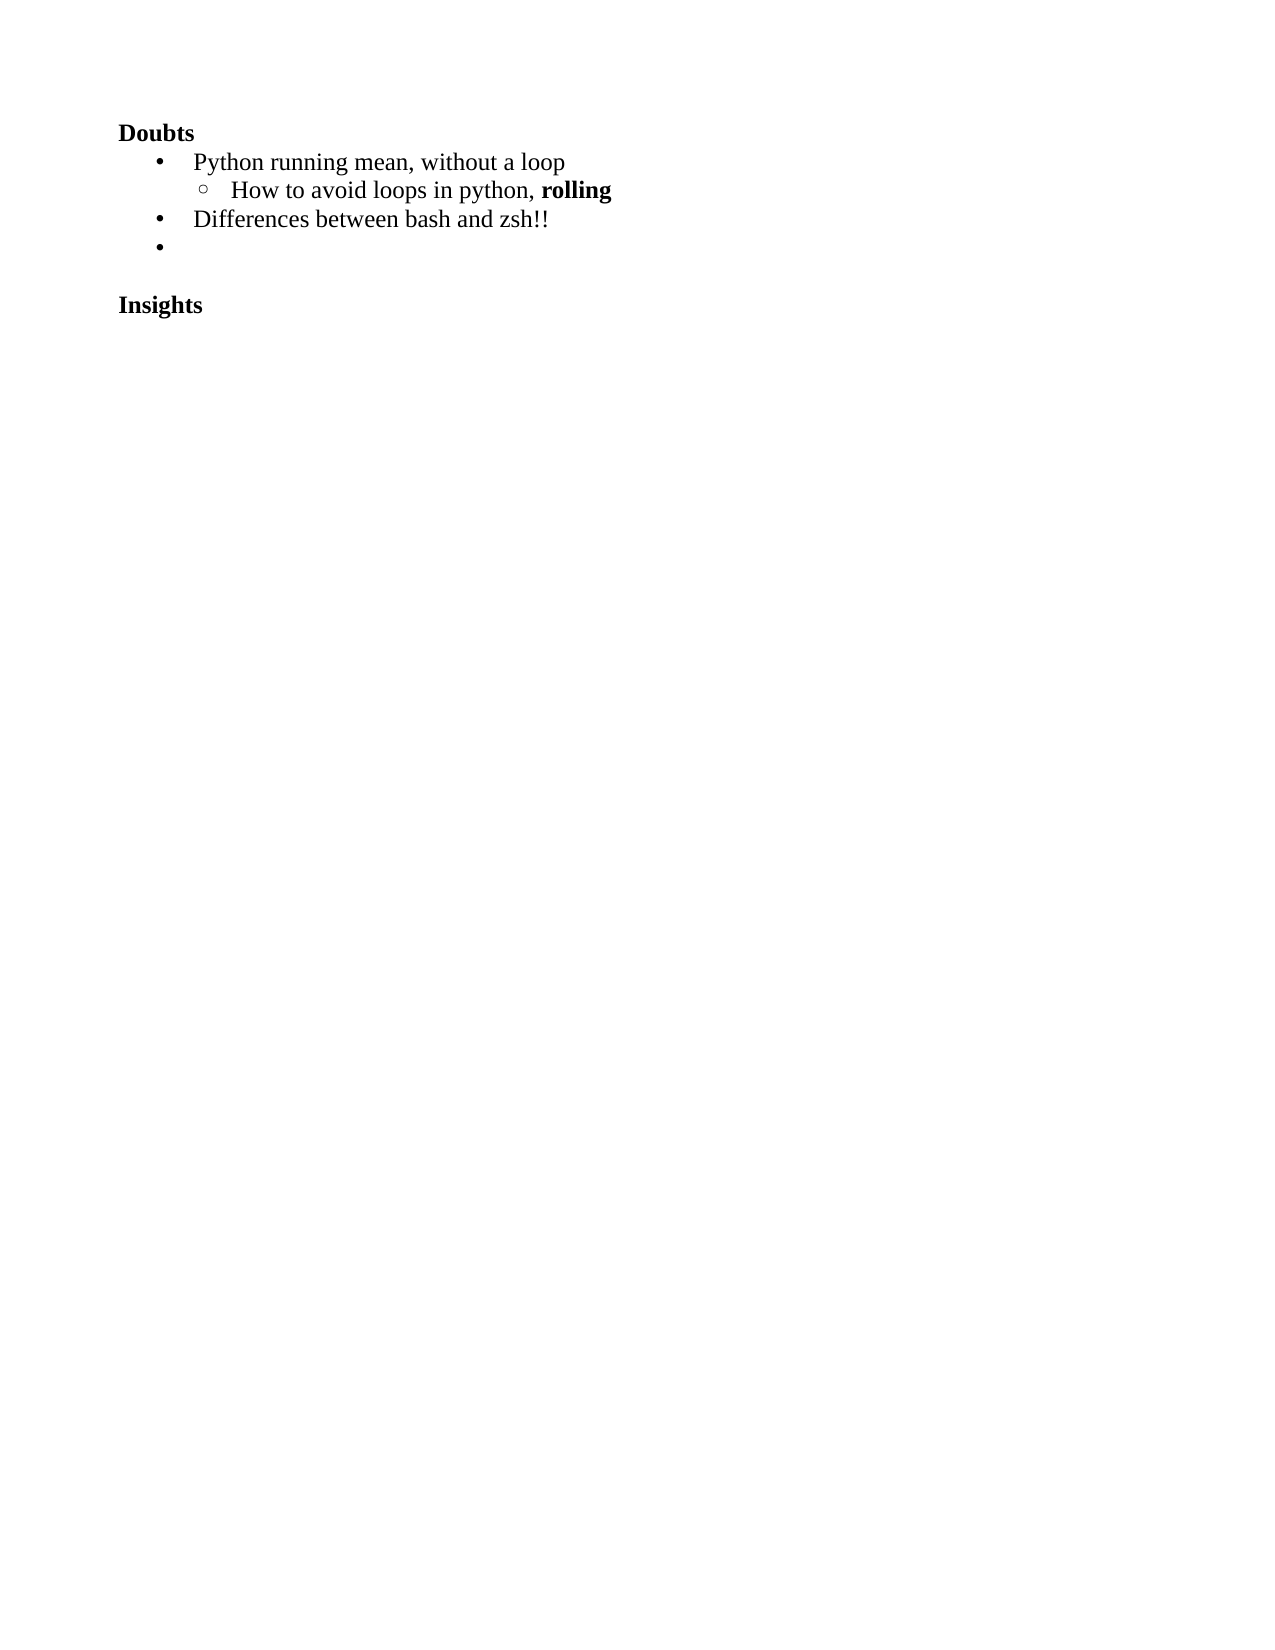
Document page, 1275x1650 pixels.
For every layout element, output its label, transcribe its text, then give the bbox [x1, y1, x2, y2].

list Differences between bash and zsh!! [156, 204, 1157, 233]
text Doubts [118, 118, 1157, 147]
list How to avoid loops in python, rolling [193, 176, 1157, 204]
list Python running mean, without a loop [156, 147, 1157, 176]
text Insights [118, 291, 1157, 319]
